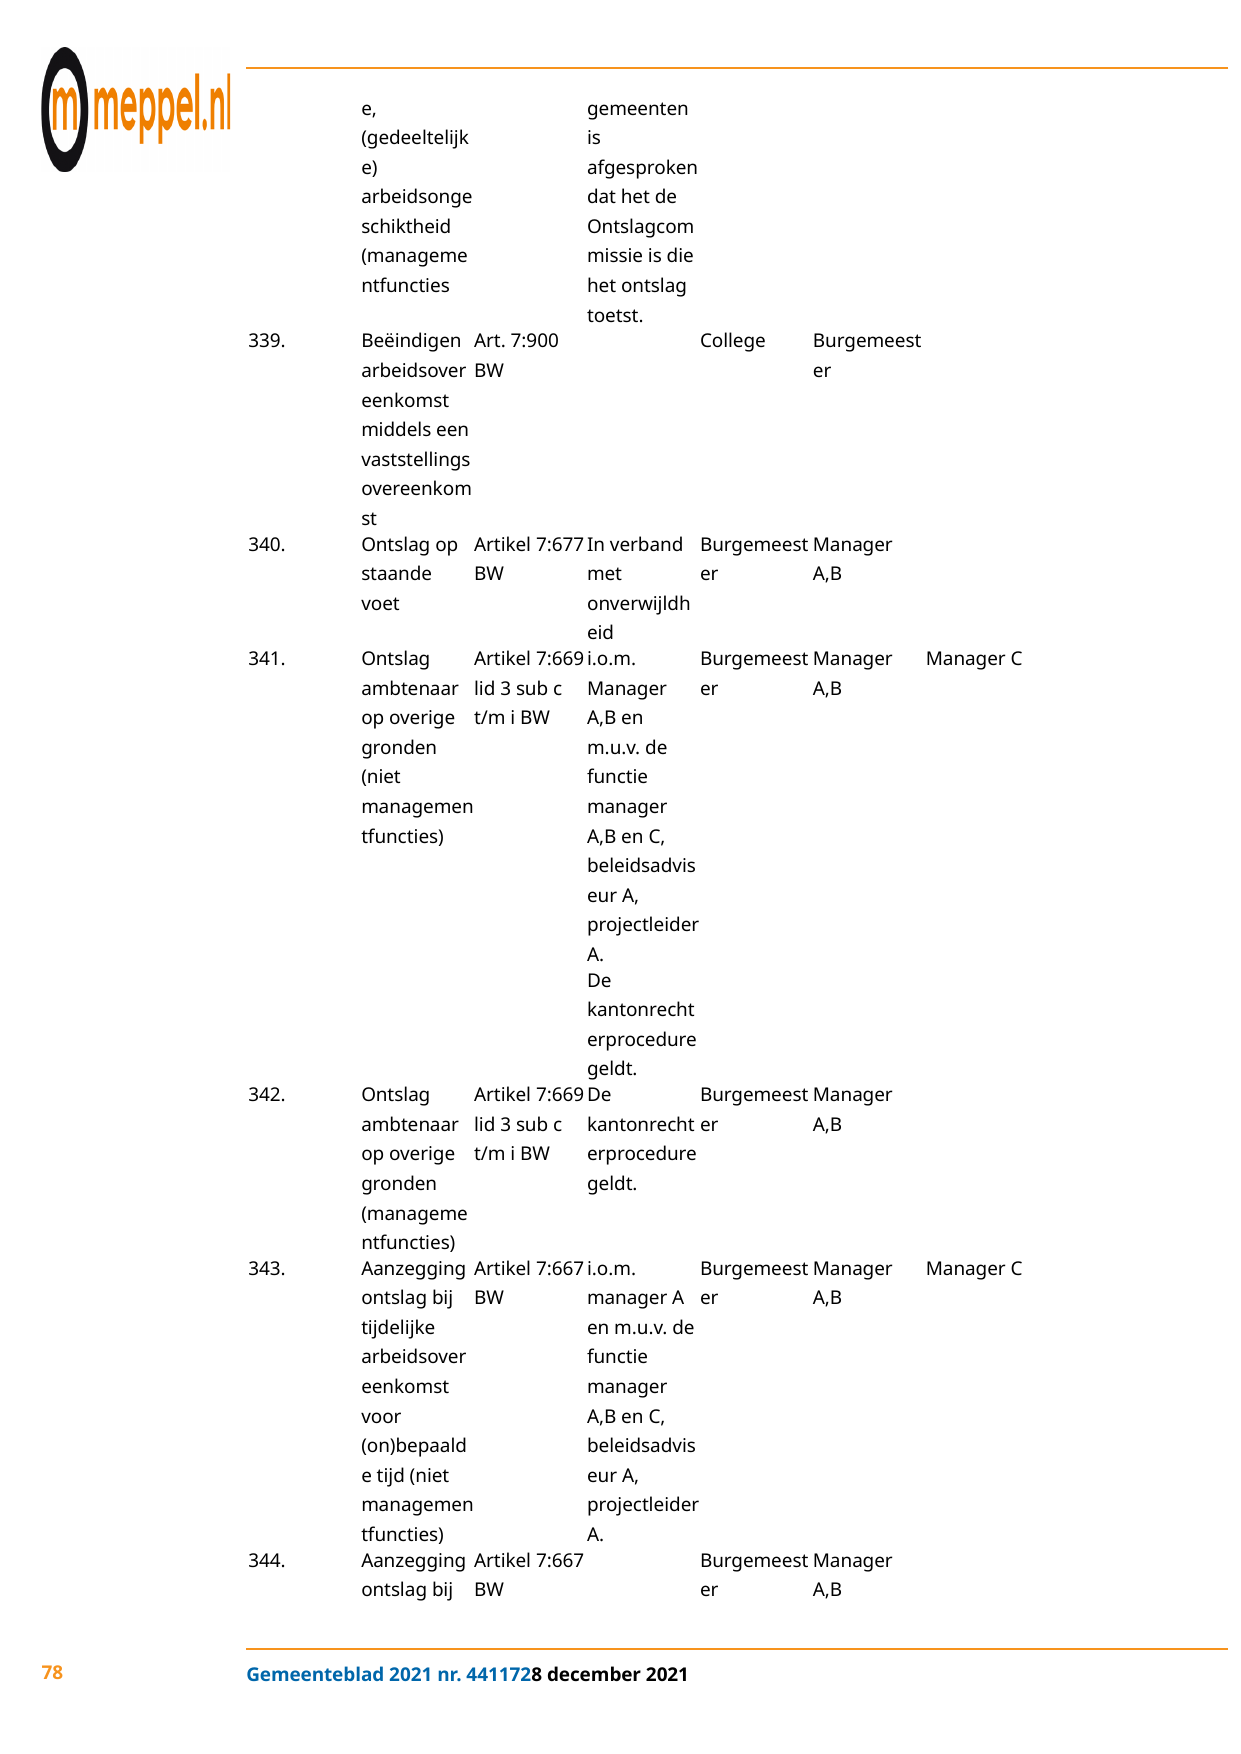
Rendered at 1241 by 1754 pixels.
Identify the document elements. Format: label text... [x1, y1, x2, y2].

picture [41, 47, 231, 172]
table_cell Manager A,B [813, 531, 926, 645]
table_cell [587, 1547, 700, 1602]
table_cell [700, 95, 813, 328]
table_cell [926, 1081, 1038, 1255]
table_cell Burgemeester [700, 1547, 813, 1602]
table_cell [474, 95, 587, 328]
table_cell 344. [248, 1547, 361, 1602]
table_cell Manager C [926, 1255, 1038, 1547]
table_cell Manager A,B [813, 1081, 926, 1255]
table_cell e, (gedeeltelijke) arbeidsongeschiktheid (managementfuncties [361, 95, 474, 328]
table_cell Manager A,B [813, 645, 926, 1081]
table_cell College [700, 328, 813, 531]
table_cell Art. 7:900 BW [474, 328, 587, 531]
table_cell 341. [248, 645, 361, 1081]
table_cell gemeenten is afgesproken dat het de Ontslagcommissie is die het ontslag toetst. [587, 95, 700, 328]
table_cell Ontslag ambtenaar op overige gronden (niet managementfuncties) [361, 645, 474, 1081]
table_cell 342. [248, 1081, 361, 1255]
table_cell [1039, 1107, 1152, 1255]
table_cell [248, 95, 361, 328]
table_cell [926, 95, 1038, 328]
table_cell De kantonrechterprocedure geldt. [587, 967, 700, 1081]
table_cell Ontslag ambtenaar op overige gronden (managementfuncties) [361, 1081, 474, 1255]
table_cell Burgemeester [700, 1255, 813, 1547]
table_cell Artikel 7:669 lid 3 sub c t/m i BW [474, 1081, 587, 1255]
table_cell Beëindigen arbeidsovereenkomst middels een vaststellingsovereenkomst [361, 328, 474, 531]
table_cell Manager A,B [813, 1255, 926, 1547]
table_cell 339. [248, 328, 361, 531]
table_cell [926, 531, 1038, 645]
table_cell [926, 1547, 1038, 1602]
table_cell 340. [248, 531, 361, 645]
table_cell Ontslag op staande voet [361, 531, 474, 645]
table_cell Artikel 7:667 BW [474, 1255, 587, 1547]
table_cell In verband met onverwijldheid [587, 531, 700, 645]
table_cell [587, 328, 700, 531]
table_cell Aanzegging ontslag bij [361, 1547, 474, 1602]
table_cell [926, 328, 1038, 531]
table_cell Burgemeester [700, 531, 813, 645]
table_cell Artikel 7:669 lid 3 sub c t/m i BW [474, 645, 587, 1081]
table_cell Aanzegging ontslag bij tijdelijke arbeidsovereenkomst voor (on)bepaalde tijd (niet managementfuncties) [361, 1255, 474, 1547]
table_cell Burgemeester [700, 645, 813, 1081]
table_cell i.o.m. Manager A,B en m.u.v. de functie manager A,B en C, beleidsadviseur A, projectleider A. [587, 645, 700, 967]
table_cell De kantonrechterprocedure geldt. [587, 1081, 700, 1255]
table_cell Artikel 7:677 BW [474, 531, 587, 645]
table_cell Manager A,B [813, 1547, 926, 1602]
table_cell [813, 95, 926, 328]
table_cell Burgemeester [700, 1081, 813, 1255]
table_cell Manager C [926, 645, 1038, 1081]
table_cell 343. [248, 1255, 361, 1547]
table_cell Burgemeester [813, 328, 926, 531]
table_cell i.o.m. manager A en m.u.v. de functie manager A,B en C, beleidsadviseur A, projectleider A. [587, 1255, 700, 1547]
table_cell Artikel 7:667 BW [474, 1547, 587, 1602]
